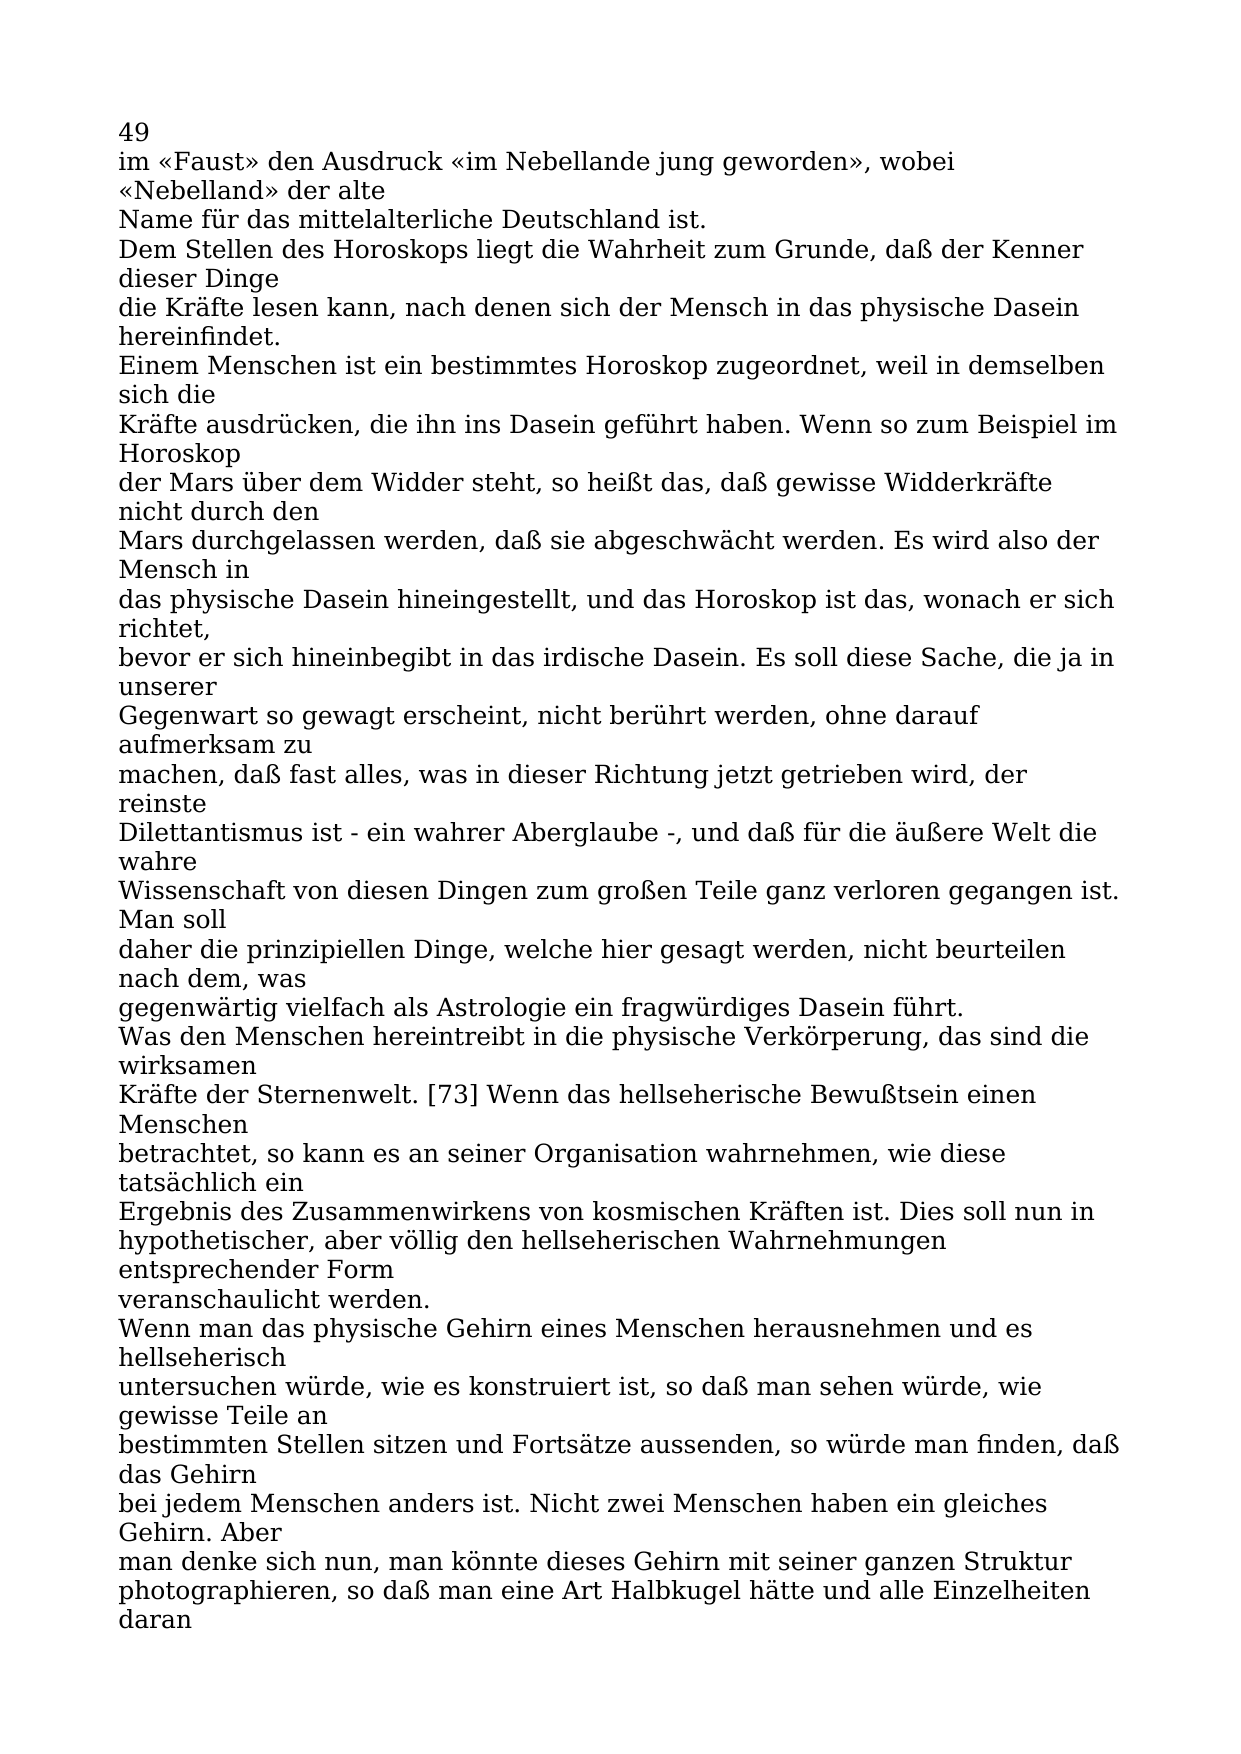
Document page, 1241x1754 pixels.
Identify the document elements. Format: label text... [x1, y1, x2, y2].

text im «Faust» den Ausdruck «im Nebellande jung geworden», wobei «Nebelland» der alte [118, 147, 1122, 206]
text betrachtet, so kann es an seiner Organisation wahrnehmen, wie diese tatsächlich ein [118, 1139, 1122, 1197]
text Dilettantismus ist - ein wahrer Aberglaube -, und daß für die äußere Welt die wahre [118, 818, 1122, 876]
text Kräfte ausdrücken, die ihn ins Dasein geführt haben. Wenn so zum Beispiel im Horoskop [118, 410, 1122, 468]
text gegenwärtig vielfach als Astrologie ein fragwürdiges Dasein führt. [118, 993, 1122, 1022]
text Ergebnis des Zusammenwirkens von kosmischen Kräften ist. Dies soll nun in [118, 1197, 1122, 1226]
text die Kräfte lesen kann, nach denen sich der Mensch in das physische Dasein hereinfindet. [118, 293, 1122, 351]
text machen, daß fast alles, was in dieser Richtung jetzt getrieben wird, der reinste [118, 760, 1122, 818]
text Kräfte der Sternenwelt. [73] Wenn das hellseherische Bewußtsein einen Menschen [118, 1081, 1122, 1139]
text bei jedem Menschen anders ist. Nicht zwei Menschen haben ein gleiches Gehirn. Aber [118, 1489, 1122, 1547]
text Dem Stellen des Horoskops liegt die Wahrheit zum Grunde, daß der Kenner dieser Dinge [118, 235, 1122, 293]
text der Mars über dem Widder steht, so heißt das, daß gewisse Widderkräfte nicht durch den [118, 468, 1122, 526]
text Einem Menschen ist ein bestimmtes Horoskop zugeordnet, weil in demselben sich die [118, 351, 1122, 410]
text hypothetischer, aber völlig den hellseherischen Wahrnehmungen entsprechender Form [118, 1226, 1122, 1285]
text photographieren, so daß man eine Art Halbkugel hätte und alle Einzelheiten daran [118, 1576, 1122, 1635]
text Was den Menschen hereintreibt in die physische Verkörperung, das sind die wirksamen [118, 1022, 1122, 1081]
text das physische Dasein hineingestellt, und das Horoskop ist das, wonach er sich richtet, [118, 585, 1122, 643]
text bestimmten Stellen sitzen und Fortsätze aussenden, so würde man finden, daß das Gehirn [118, 1431, 1122, 1489]
text bevor er sich hineinbegibt in das irdische Dasein. Es soll diese Sache, die ja in unserer [118, 643, 1122, 701]
text daher die prinzipiellen Dinge, welche hier gesagt werden, nicht beurteilen nach dem, was [118, 935, 1122, 993]
text Mars durchgelassen werden, daß sie abgeschwächt werden. Es wird also der Mensch in [118, 526, 1122, 585]
text untersuchen würde, wie es konstruiert ist, so daß man sehen würde, wie gewisse Teile an [118, 1372, 1122, 1431]
text man denke sich nun, man könnte dieses Gehirn mit seiner ganzen Struktur [118, 1547, 1122, 1576]
text Wissenschaft von diesen Dingen zum großen Teile ganz verloren gegangen ist. Man soll [118, 876, 1122, 935]
text veranschaulicht werden. [118, 1285, 1122, 1314]
text 49 [118, 118, 1122, 147]
text Name für das mittelalterliche Deutschland ist. [118, 206, 1122, 235]
text Gegenwart so gewagt erscheint, nicht berührt werden, ohne darauf aufmerksam zu [118, 701, 1122, 760]
text Wenn man das physische Gehirn eines Menschen herausnehmen und es hellseherisch [118, 1314, 1122, 1372]
